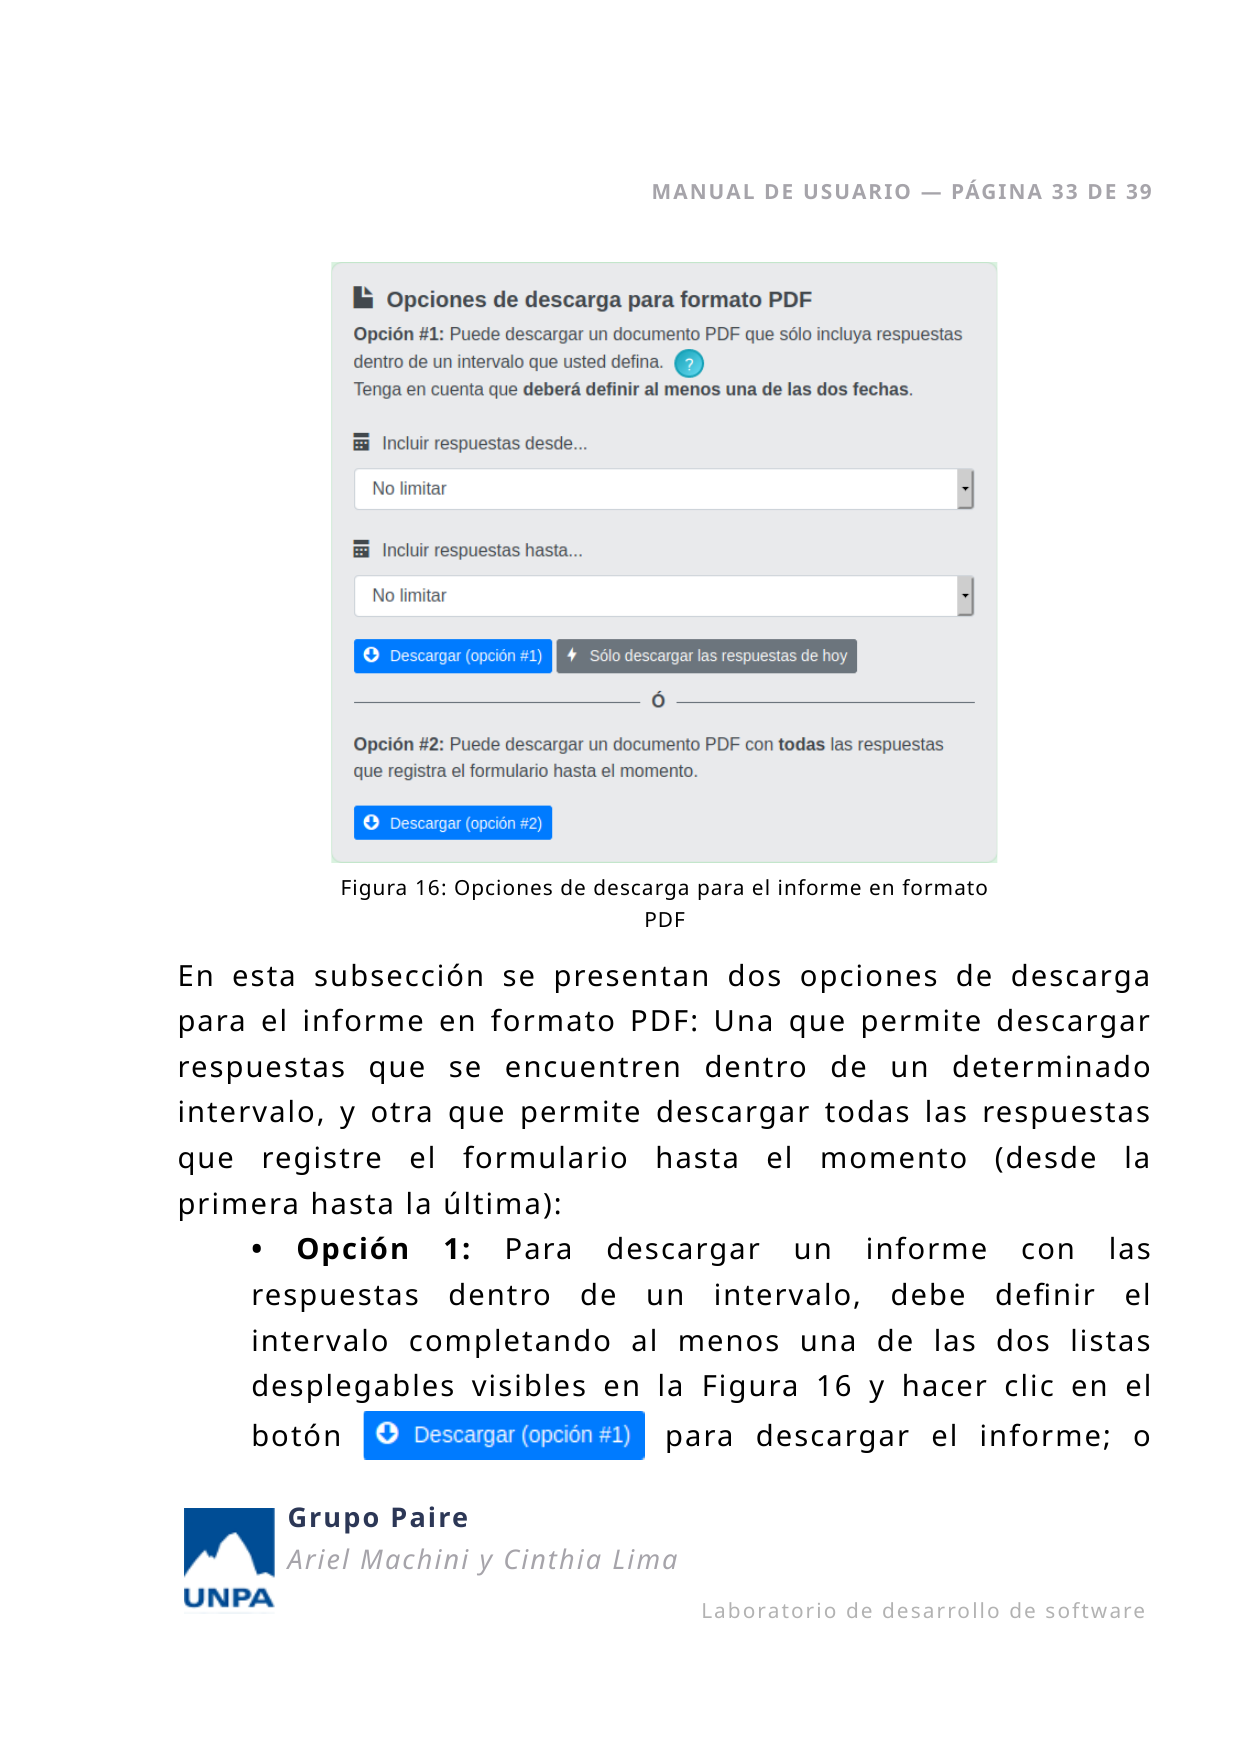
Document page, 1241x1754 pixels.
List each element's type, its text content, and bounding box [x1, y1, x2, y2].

picture [184, 1508, 275, 1614]
text • Opción 1: Para descargar un informe con las respuestas dentro de un intervalo, debe definir el intervalo completando al menos una de las dos listas desplegables visibles en la Figura 16 y hacer clic en el botón para descargar el informe; o [251, 1229, 1152, 1459]
text Figura 16: Opciones de descarga para el informe en formato PDF [331, 863, 997, 934]
text En esta subsección se presentan dos opciones de descarga para el informe en formato PDF: Una que permite descargar respuestas que se encuentren dentro de un determinado intervalo, y otra que permite descargar todas las respuestas que registre el formulario hasta el momento (desde la primera hasta la última): [177, 955, 1152, 1223]
picture [363, 1411, 645, 1460]
picture [331, 262, 998, 863]
